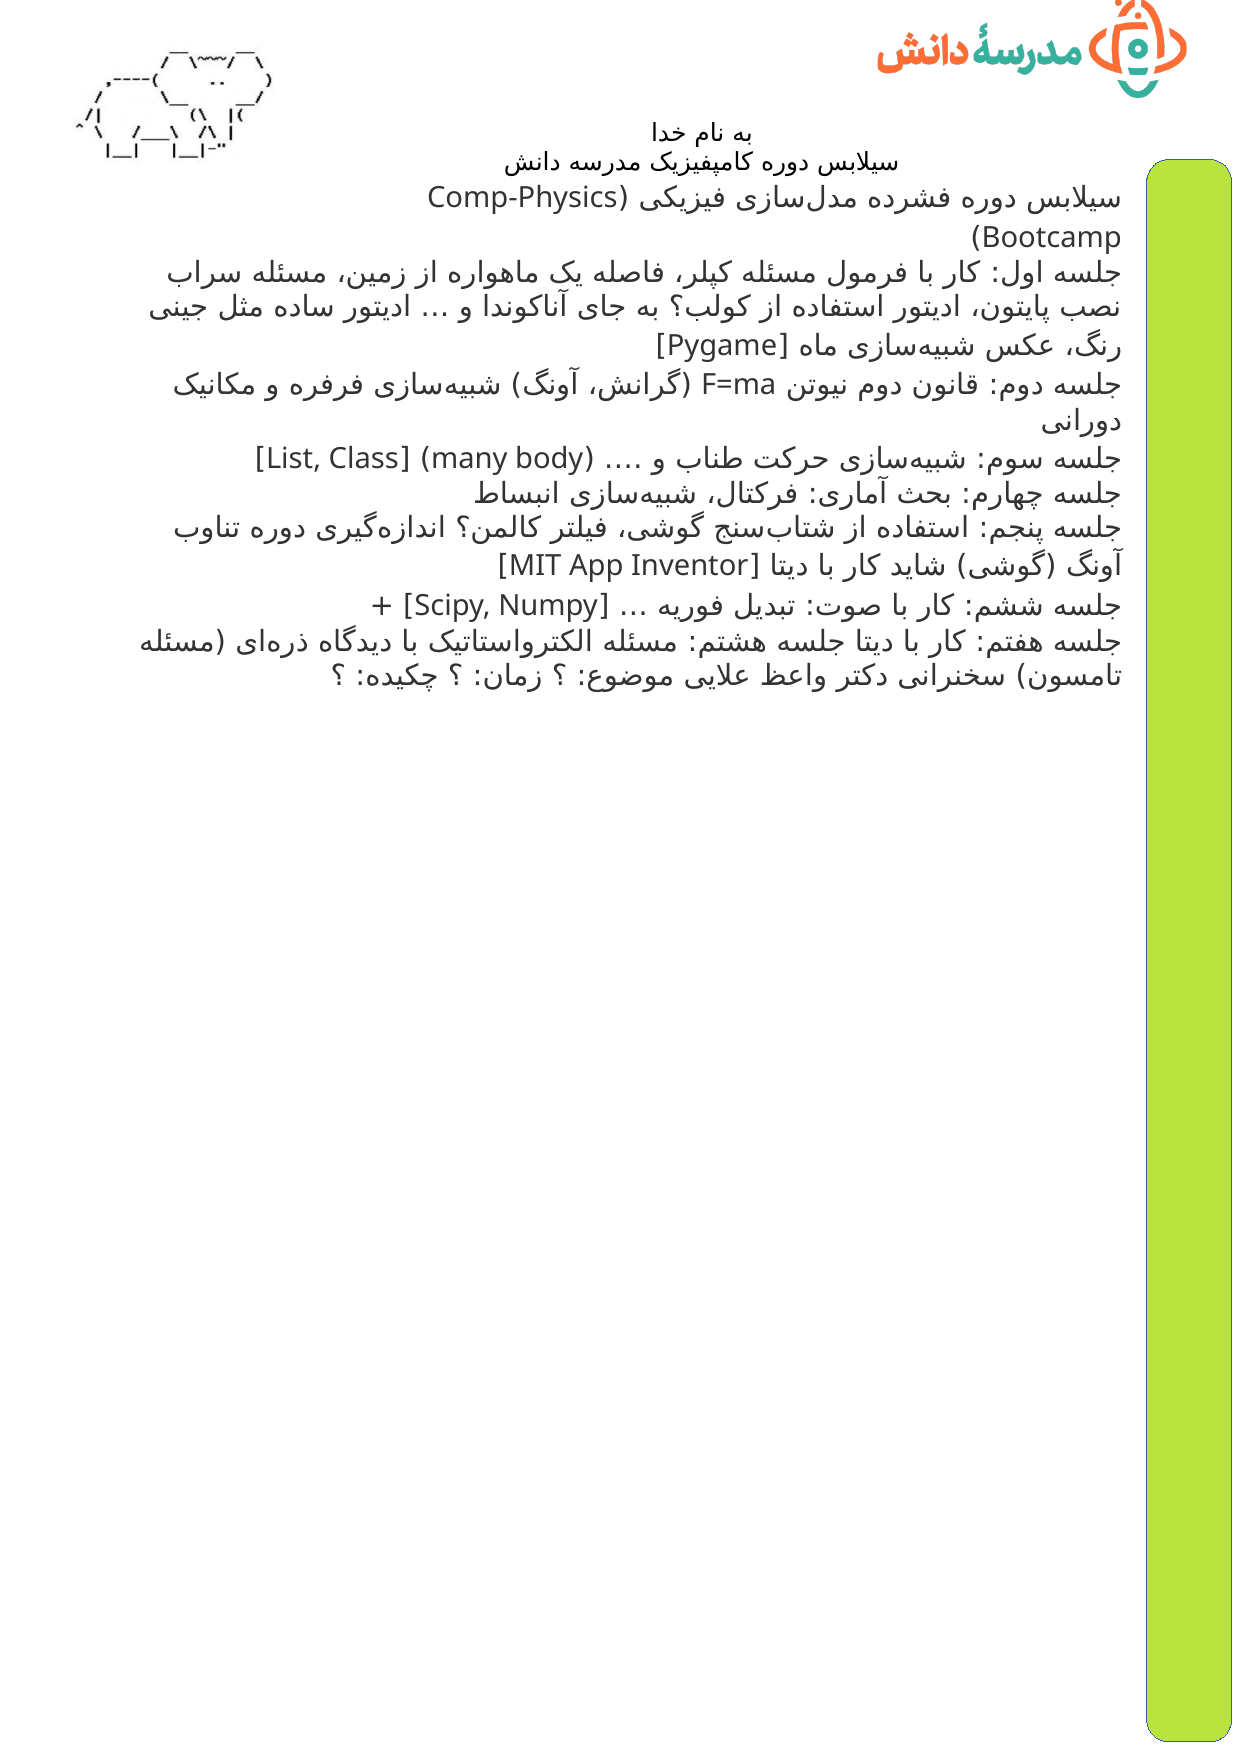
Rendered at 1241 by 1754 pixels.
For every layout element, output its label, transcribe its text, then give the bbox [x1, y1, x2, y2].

text جلسه دوم: قانون دوم نیوتن F=ma (گرانش، آونگ) شبیه‌سازی فرفره و مکانیک دورانی [118, 363, 1122, 437]
text جلسه هفتم: کار با دیتا جلسه هشتم: مسئله الکترواستاتیک با دیدگاه ذره‌ای (مسئله تامسون) سخنرانی دکتر واعظ علایی موضوع: ؟ زمان: ؟ چکیده: ؟ [118, 624, 1122, 692]
text جلسه ششم: کار با صوت: تبدیل فوریه … [Scipy, Numpy] + [118, 584, 1122, 624]
text به نام خدا [282, 118, 1122, 147]
picture [877, 0, 1187, 98]
text جلسه پنجم: استفاده از شتاب‌سنج گوشی، فیلتر کالمن؟ اندازه‌گیری دوره تناوب آونگ (گوشی) شاید کار با دیتا [MIT App Inventor] [118, 511, 1122, 584]
text جلسه اول: کار با فرمول مسئله کپلر، فاصله یک ماهواره از زمین، مسئله سراب نصب پایتون، ادیتور استفاده از کولب؟ به جای آناکوندا و … ادیتور ساده مثل جینی رنگ، عکس شبیه‌سازی ماه [Pygame] [118, 256, 1122, 363]
text سیلابس دوره کامپفیزیک مدرسه دانش [282, 147, 1122, 176]
text جلسه سوم: شبیه‌سازی حرکت طناب و …. (many body) [List, Class] [118, 437, 1122, 477]
text سیلابس دوره فشرده مدل‌سازی فیزیکی (Comp-Physics Bootcamp) [118, 176, 1122, 256]
picture [66, 27, 282, 180]
text جلسه چهارم: بحث آماری: فرکتال، شبیه‌سازی انبساط [118, 477, 1122, 511]
